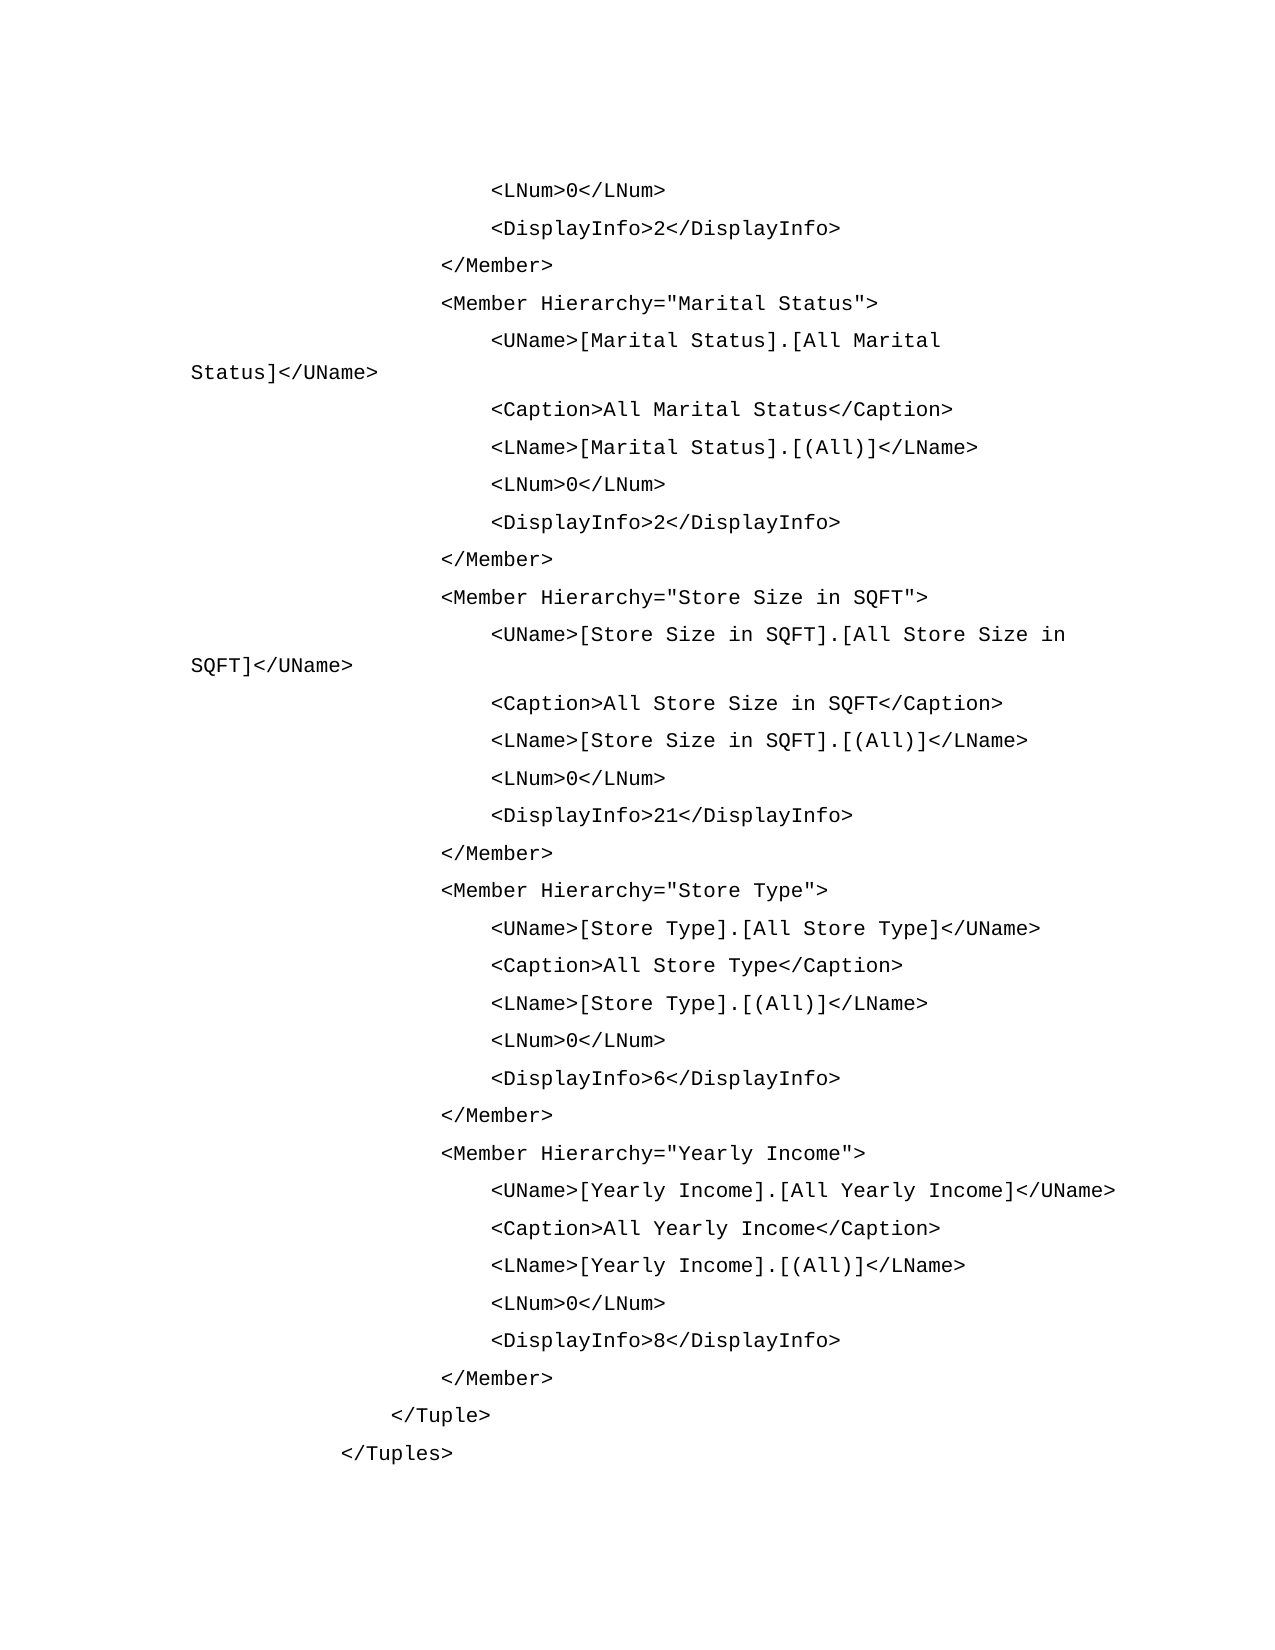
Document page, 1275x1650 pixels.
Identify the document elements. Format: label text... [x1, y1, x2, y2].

text <DisplayInfo>2</DisplayInfo> [191, 504, 1128, 535]
text </Member> [191, 1098, 1128, 1129]
text </Member> [191, 248, 1128, 279]
text <Caption>All Store Type</Caption> [191, 948, 1128, 979]
text <UName>[Marital Status].[All Marital Status]</UName> [191, 323, 1128, 385]
text <DisplayInfo>8</DisplayInfo> [191, 1323, 1128, 1354]
text <UName>[Yearly Income].[All Yearly Income]</UName> [191, 1173, 1128, 1204]
text <LNum>0</LNum> [191, 467, 1128, 498]
text <DisplayInfo>2</DisplayInfo> [191, 210, 1128, 242]
text <LNum>0</LNum> [191, 173, 1128, 204]
text </Member> [191, 835, 1128, 867]
text </Member> [191, 1360, 1128, 1392]
text <Caption>All Yearly Income</Caption> [191, 1210, 1128, 1242]
text <LNum>0</LNum> [191, 1285, 1128, 1317]
text </Member> [191, 542, 1128, 573]
text <LNum>0</LNum> [191, 760, 1128, 792]
text </Tuples> [191, 1435, 1128, 1467]
text <LName>[Store Size in SQFT].[(All)]</LName> [191, 723, 1128, 754]
text <LName>[Store Type].[(All)]</LName> [191, 985, 1128, 1017]
text <UName>[Store Size in SQFT].[All Store Size in SQFT]</UName> [191, 617, 1128, 679]
text <LNum>0</LNum> [191, 1023, 1128, 1054]
text <Caption>All Marital Status</Caption> [191, 392, 1128, 423]
text </Tuple> [191, 1398, 1128, 1429]
text <Member Hierarchy="Store Type"> [191, 873, 1128, 904]
text <UName>[Store Type].[All Store Type]</UName> [191, 910, 1128, 942]
text <Member Hierarchy="Store Size in SQFT"> [191, 579, 1128, 610]
text <DisplayInfo>6</DisplayInfo> [191, 1060, 1128, 1092]
text <LName>[Marital Status].[(All)]</LName> [191, 429, 1128, 460]
text <Caption>All Store Size in SQFT</Caption> [191, 685, 1128, 717]
text <Member Hierarchy="Marital Status"> [191, 285, 1128, 317]
text <Member Hierarchy="Yearly Income"> [191, 1135, 1128, 1167]
text <LName>[Yearly Income].[(All)]</LName> [191, 1248, 1128, 1279]
text <DisplayInfo>21</DisplayInfo> [191, 798, 1128, 829]
